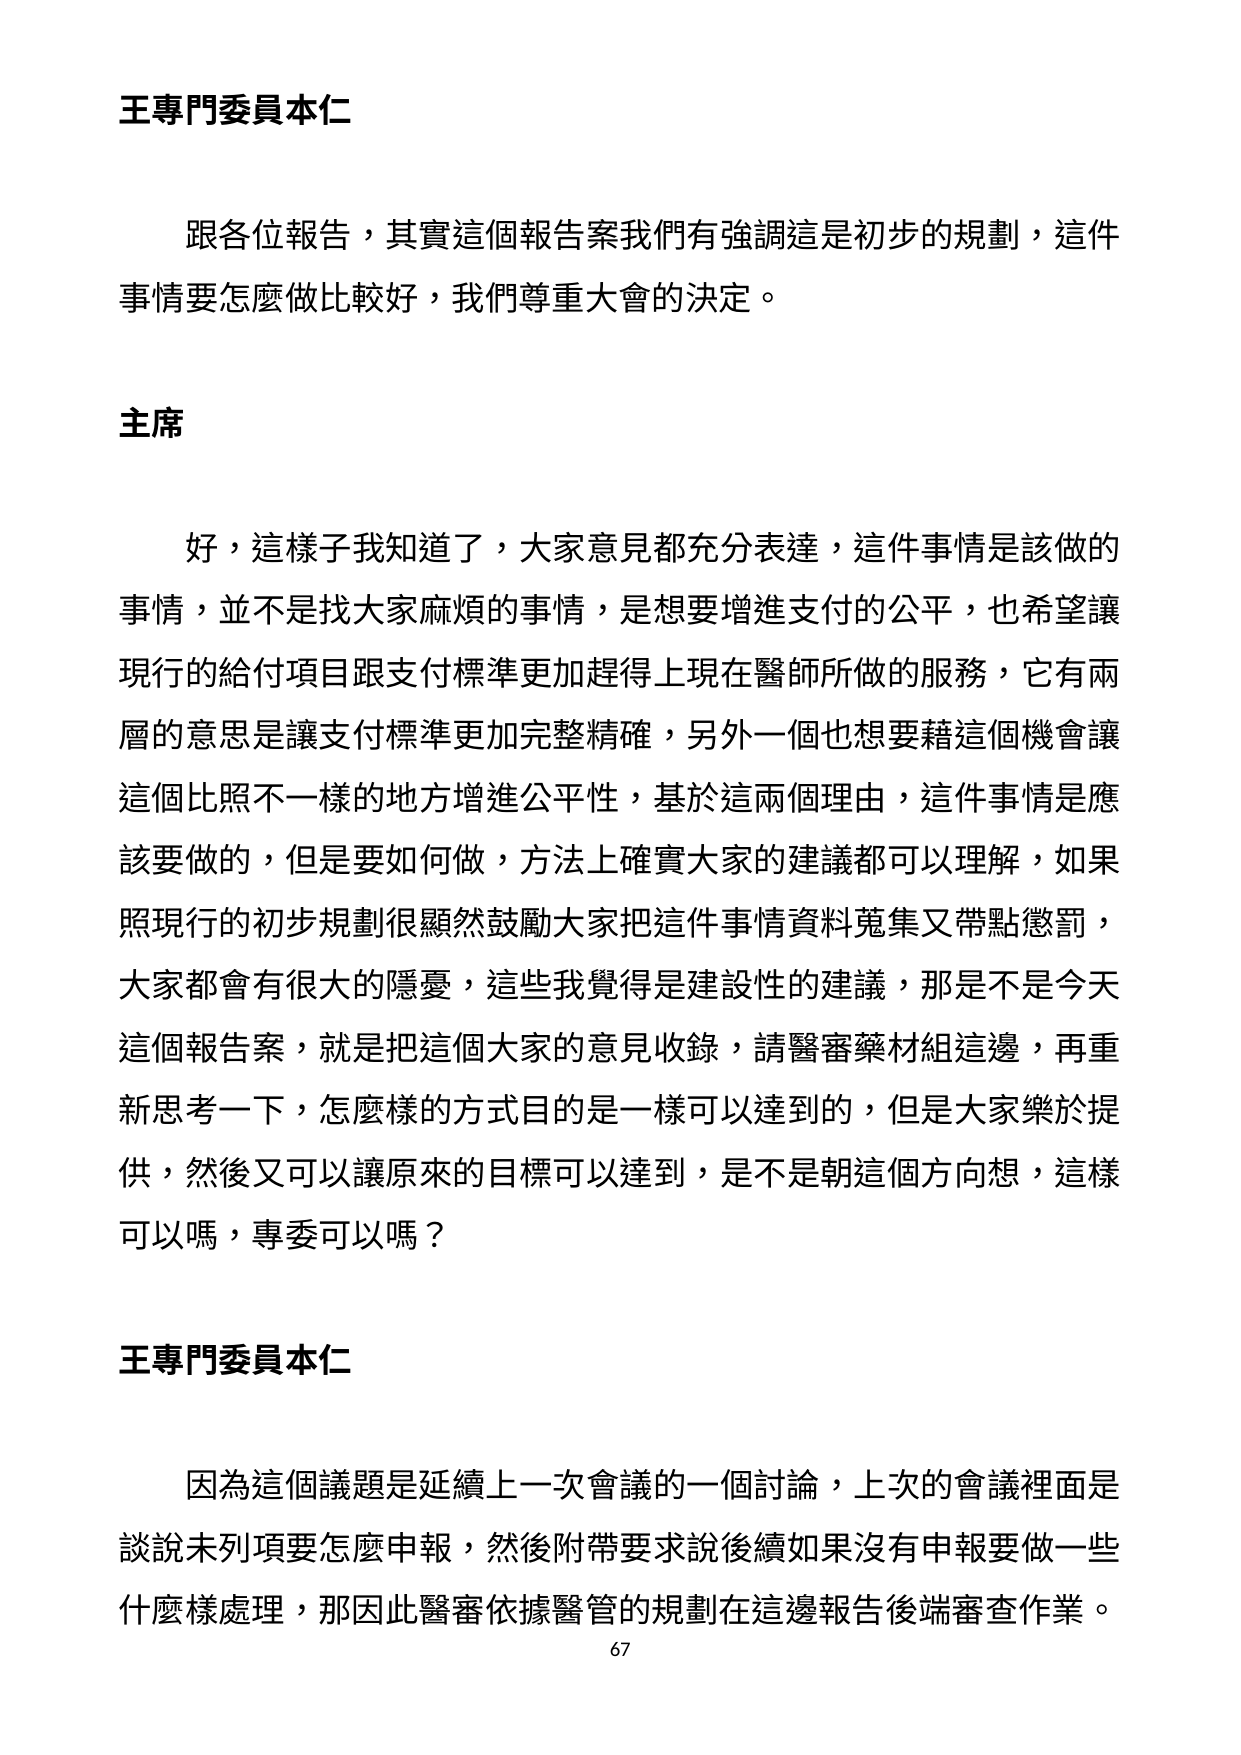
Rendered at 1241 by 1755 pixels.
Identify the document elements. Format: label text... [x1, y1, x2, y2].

text 主席 [118, 379, 1122, 441]
text 好，這樣子我知道了，大家意見都充分表達，這件事情是該做的事情，並不是找大家麻煩的事情，是想要增進支付的公平，也希望讓現行的給付項目跟支付標準更加趕得上現在醫師所做的服務，它有兩層的意思是讓支付標準更加完整精確，另外一個也想要藉這個機會讓這個比照不一樣的地方增進公平性，基於這兩個理由，這件事情是應該要做的，但是要如何做，方法上確實大家的建議都可以理解，如果照現行的初步規劃很顯然鼓勵大家把這件事情資料蒐集又帶點懲罰，大家都會有很大的隱憂，這些我覺得是建設性的建議，那是不是今天這個報告案，就是把這個大家的意見收錄，請醫審藥材組這邊，再重新思考一下，怎麼樣的方式目的是一樣可以達到的，但是大家樂於提供，然後又可以讓原來的目標可以達到，是不是朝這個方向想，這樣可以嗎，專委可以嗎？ [118, 504, 1122, 1254]
text 跟各位報告，其實這個報告案我們有強調這是初步的規劃，這件事情要怎麼做比較好，我們尊重大會的決定。 [118, 191, 1122, 316]
text 因為這個議題是延續上一次會議的一個討論，上次的會議裡面是談說未列項要怎麼申報，然後附帶要求說後續如果沒有申報要做一些什麼樣處理，那因此醫審依據醫管的規劃在這邊報告後端審查作業。 [118, 1441, 1122, 1629]
text 王專門委員本仁 [118, 66, 1122, 129]
text 王專門委員本仁 [118, 1316, 1122, 1379]
